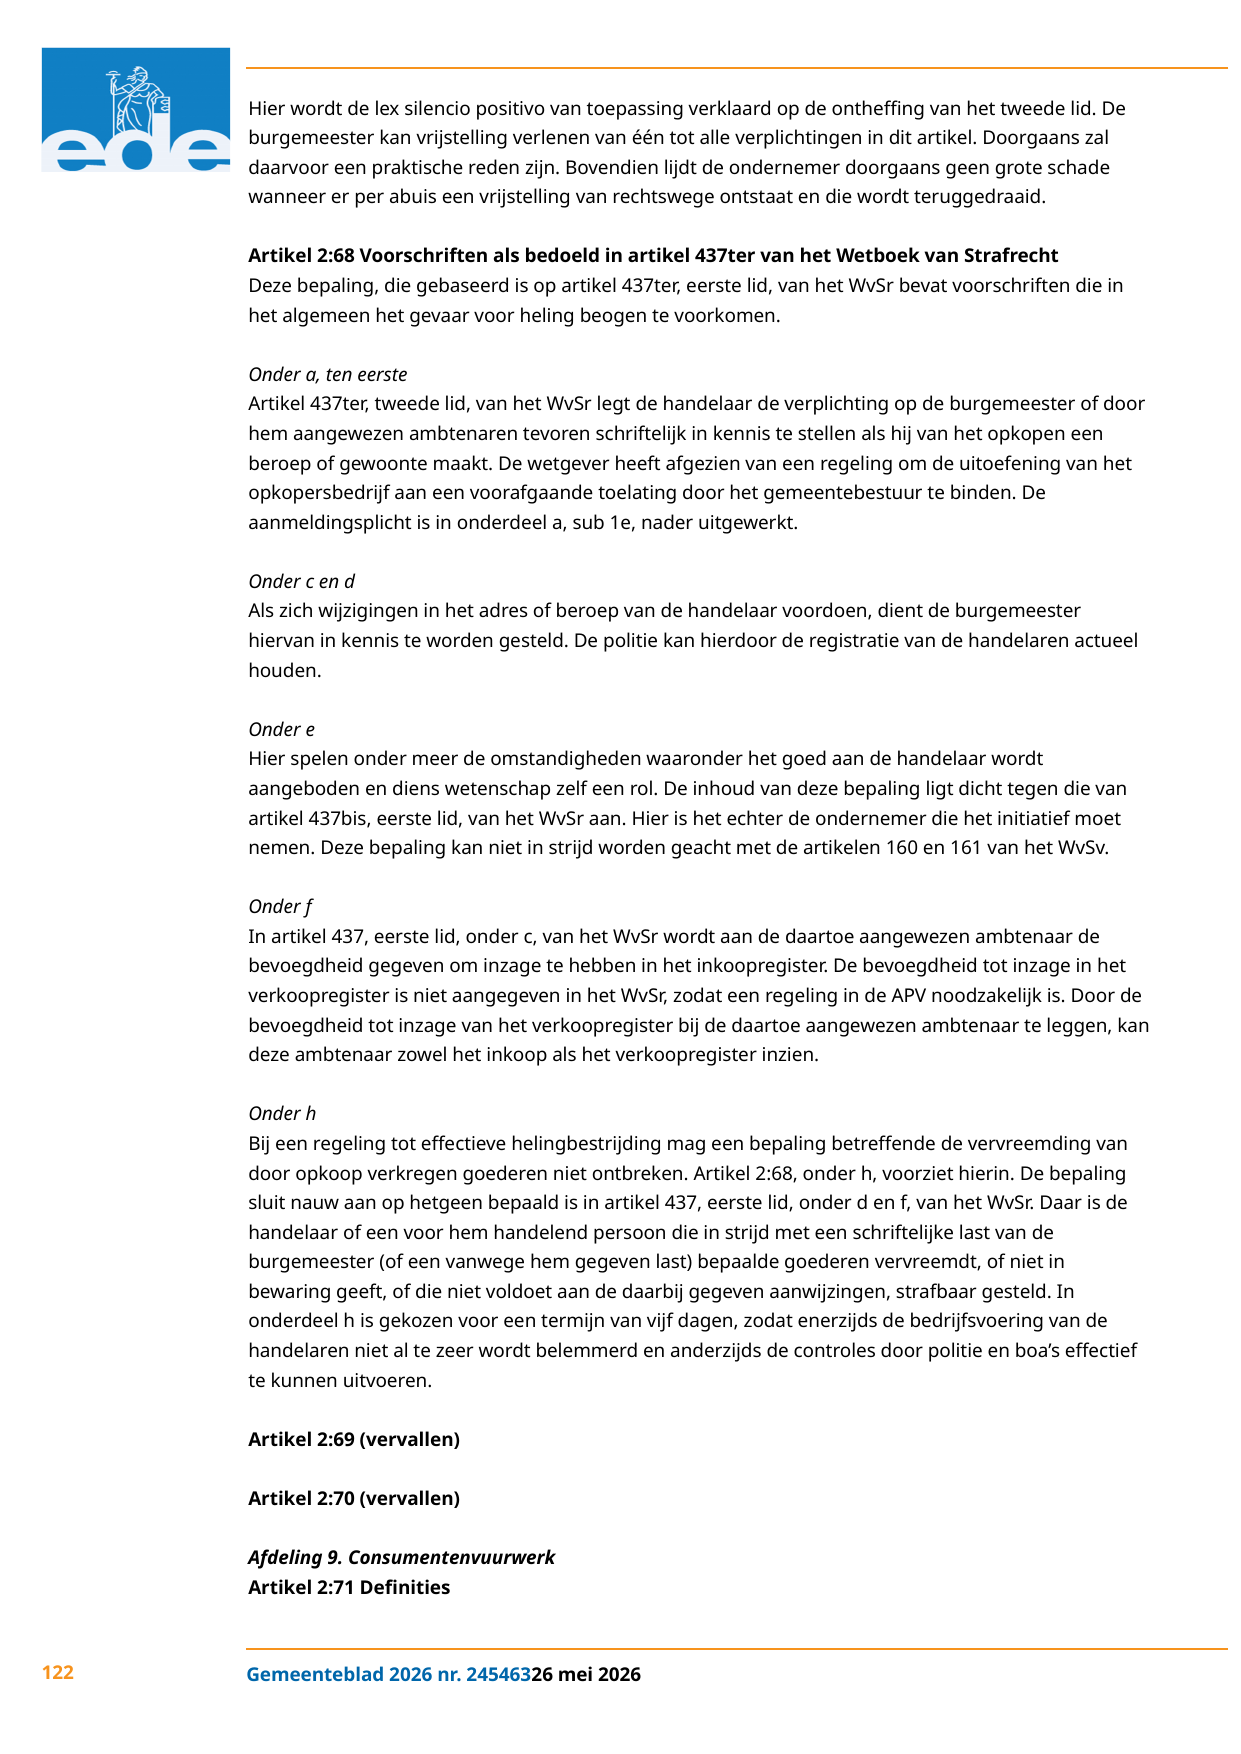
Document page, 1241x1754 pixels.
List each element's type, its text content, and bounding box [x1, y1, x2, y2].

text In artikel 437, eerste lid, onder c, van het WvSr wordt aan de daartoe aangewezen ambtenaar de bevoegdheid gegeven om inzage te hebben in het inkoopregister. De bevoegdheid tot inzage in het verkoopregister is niet aangegeven in het WvSr, zodat een regeling in de APV noodzakelijk is. Door de bevoegdheid tot inzage van het verkoopregister bij de daartoe aangewezen ambtenaar te leggen, kan deze ambtenaar zowel het inkoop als het verkoopregister inzien. [248, 923, 1152, 1067]
text Onder c en d [248, 568, 1152, 594]
text Afdeling 9. Consumentenvuurwerk [248, 1544, 1152, 1570]
text Hier spelen onder meer de omstandigheden waaronder het goed aan de handelaar wordt aangeboden en diens wetenschap zelf een rol. De inhoud van deze bepaling ligt dicht tegen die van artikel 437bis, eerste lid, van het WvSr aan. Hier is het echter de ondernemer die het initiatief moet nemen. Deze bepaling kan niet in strijd worden geacht met de artikelen 160 en 161 van het WvSv. [248, 746, 1152, 860]
picture [41, 47, 231, 172]
text Onder a, ten eerste [248, 361, 1152, 387]
text Artikel 2:71 Definities [248, 1574, 1152, 1600]
text Deze bepaling, die gebaseerd is op artikel 437ter, eerste lid, van het WvSr bevat voorschriften die in het algemeen het gevaar voor heling beogen te voorkomen. [248, 272, 1152, 328]
text Artikel 2:68 Voorschriften als bedoeld in artikel 437ter van het Wetboek van Strafrecht [248, 243, 1152, 268]
text Als zich wijzigingen in het adres of beroep van de handelaar voordoen, dient de burgemeester hiervan in kennis te worden gesteld. De politie kan hierdoor de registratie van de handelaren actueel houden. [248, 598, 1152, 683]
text Artikel 2:69 (vervallen) [248, 1426, 1152, 1452]
text Artikel 437ter, tweede lid, van het WvSr legt de handelaar de verplichting op de burgemeester of door hem aangewezen ambtenaren tevoren schriftelijk in kennis te stellen als hij van het opkopen een beroep of gewoonte maakt. De wetgever heeft afgezien van een regeling om de uitoefening van het opkopersbedrijf aan een voorafgaande toelating door het gemeentebestuur te binden. De aanmeldingsplicht is in onderdeel a, sub 1e, nader uitgewerkt. [248, 391, 1152, 535]
text Onder h [248, 1101, 1152, 1126]
text Onder f [248, 893, 1152, 919]
text Bij een regeling tot effectieve helingbestrijding mag een bepaling betreffende de vervreemding van door opkoop verkregen goederen niet ontbreken. Artikel 2:68, onder h, voorziet hierin. De bepaling sluit nauw aan op hetgeen bepaald is in artikel 437, eerste lid, onder d en f, van het WvSr. Daar is de handelaar of een voor hem handelend persoon die in strijd met een schriftelijke last van de burgemeester (of een vanwege hem gegeven last) bepaalde goederen vervreemdt, of niet in bewaring geeft, of die niet voldoet aan de daarbij gegeven aanwijzingen, strafbaar gesteld. In onderdeel h is gekozen voor een termijn van vijf dagen, zodat enerzijds de bedrijfsvoering van de handelaren niet al te zeer wordt belemmerd en anderzijds de controles door politie en boa’s effectief te kunnen uitvoeren. [248, 1130, 1152, 1393]
text Hier wordt de lex silencio positivo van toepassing verklaard op de ontheffing van het tweede lid. De burgemeester kan vrijstelling verlenen van één tot alle verplichtingen in dit artikel. Doorgaans zal daarvoor een praktische reden zijn. Bovendien lijdt de ondernemer doorgaans geen grote schade wanneer er per abuis een vrijstelling van rechtswege ontstaat en die wordt teruggedraaid. [248, 95, 1152, 209]
text Artikel 2:70 (vervallen) [248, 1485, 1152, 1511]
text Onder e [248, 716, 1152, 742]
